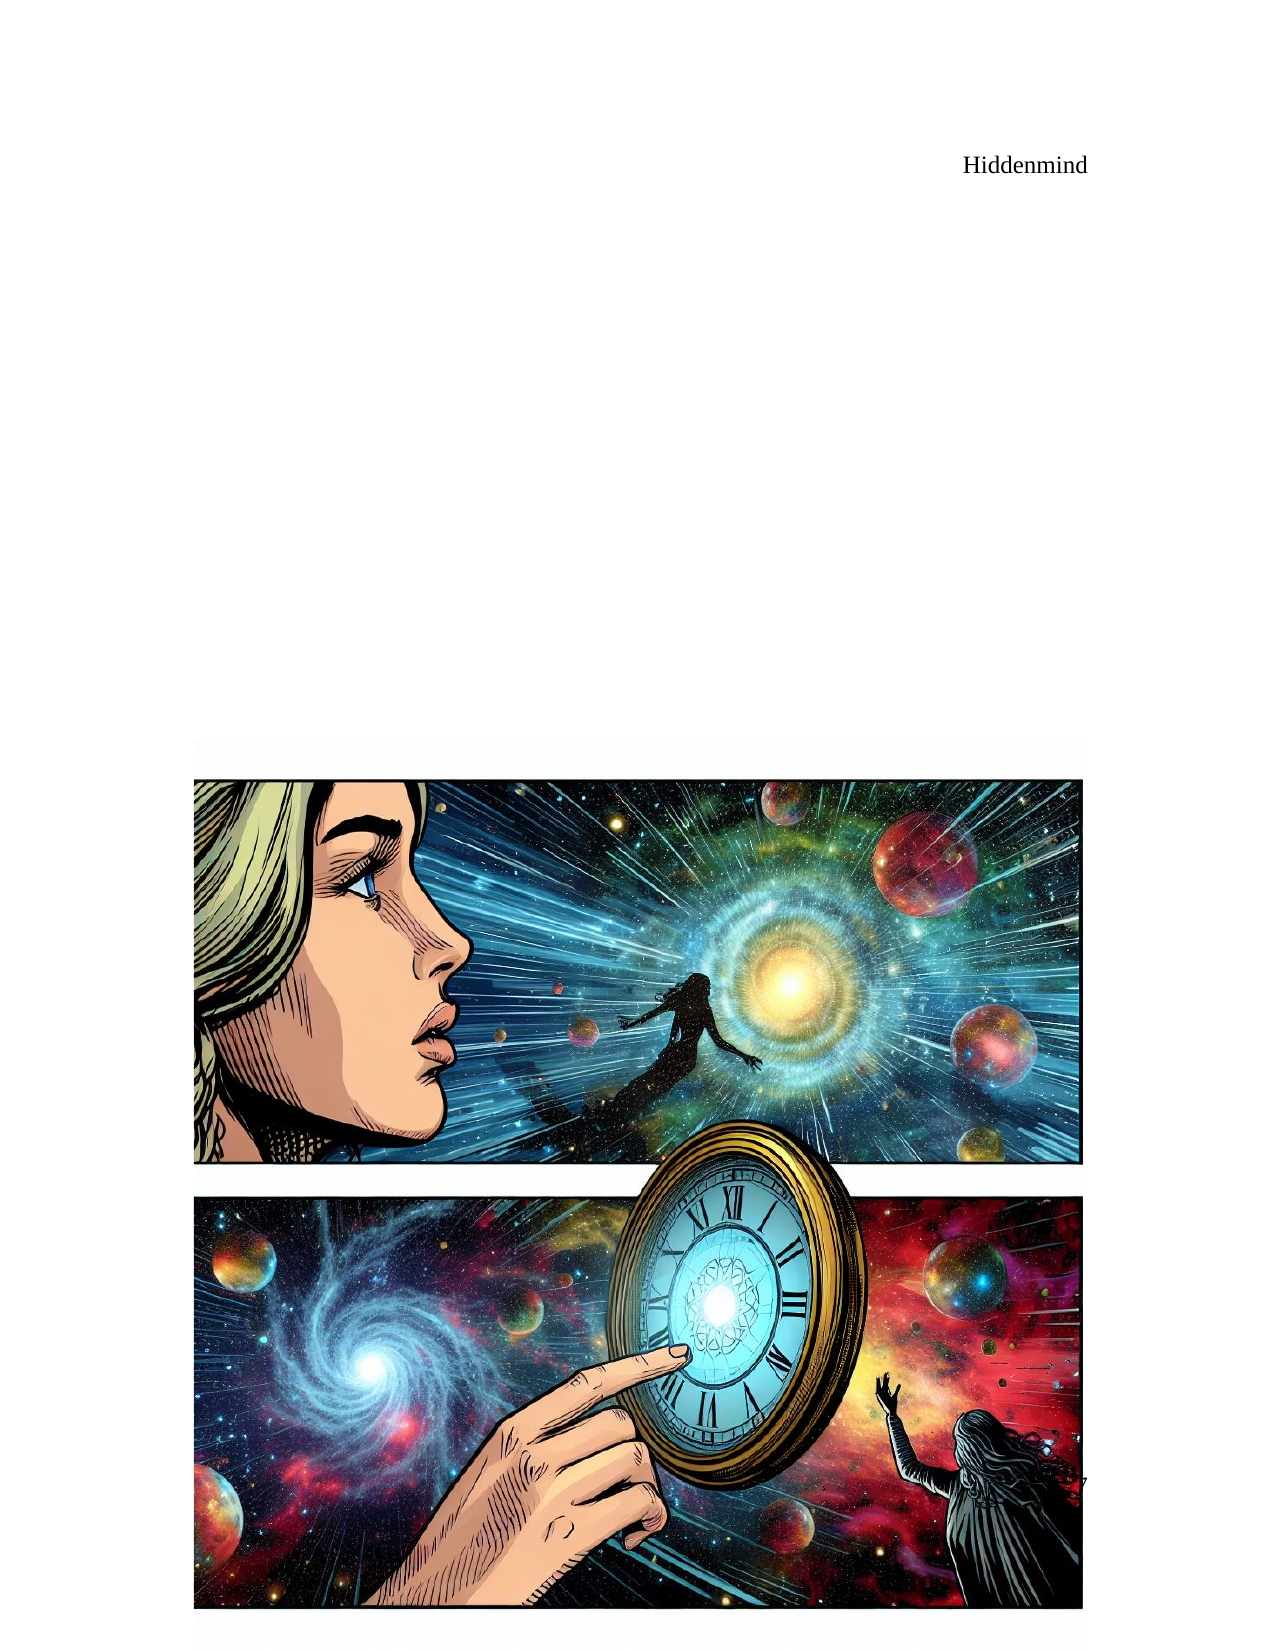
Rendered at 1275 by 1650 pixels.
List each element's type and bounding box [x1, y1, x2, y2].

picture [193, 740, 1084, 1650]
